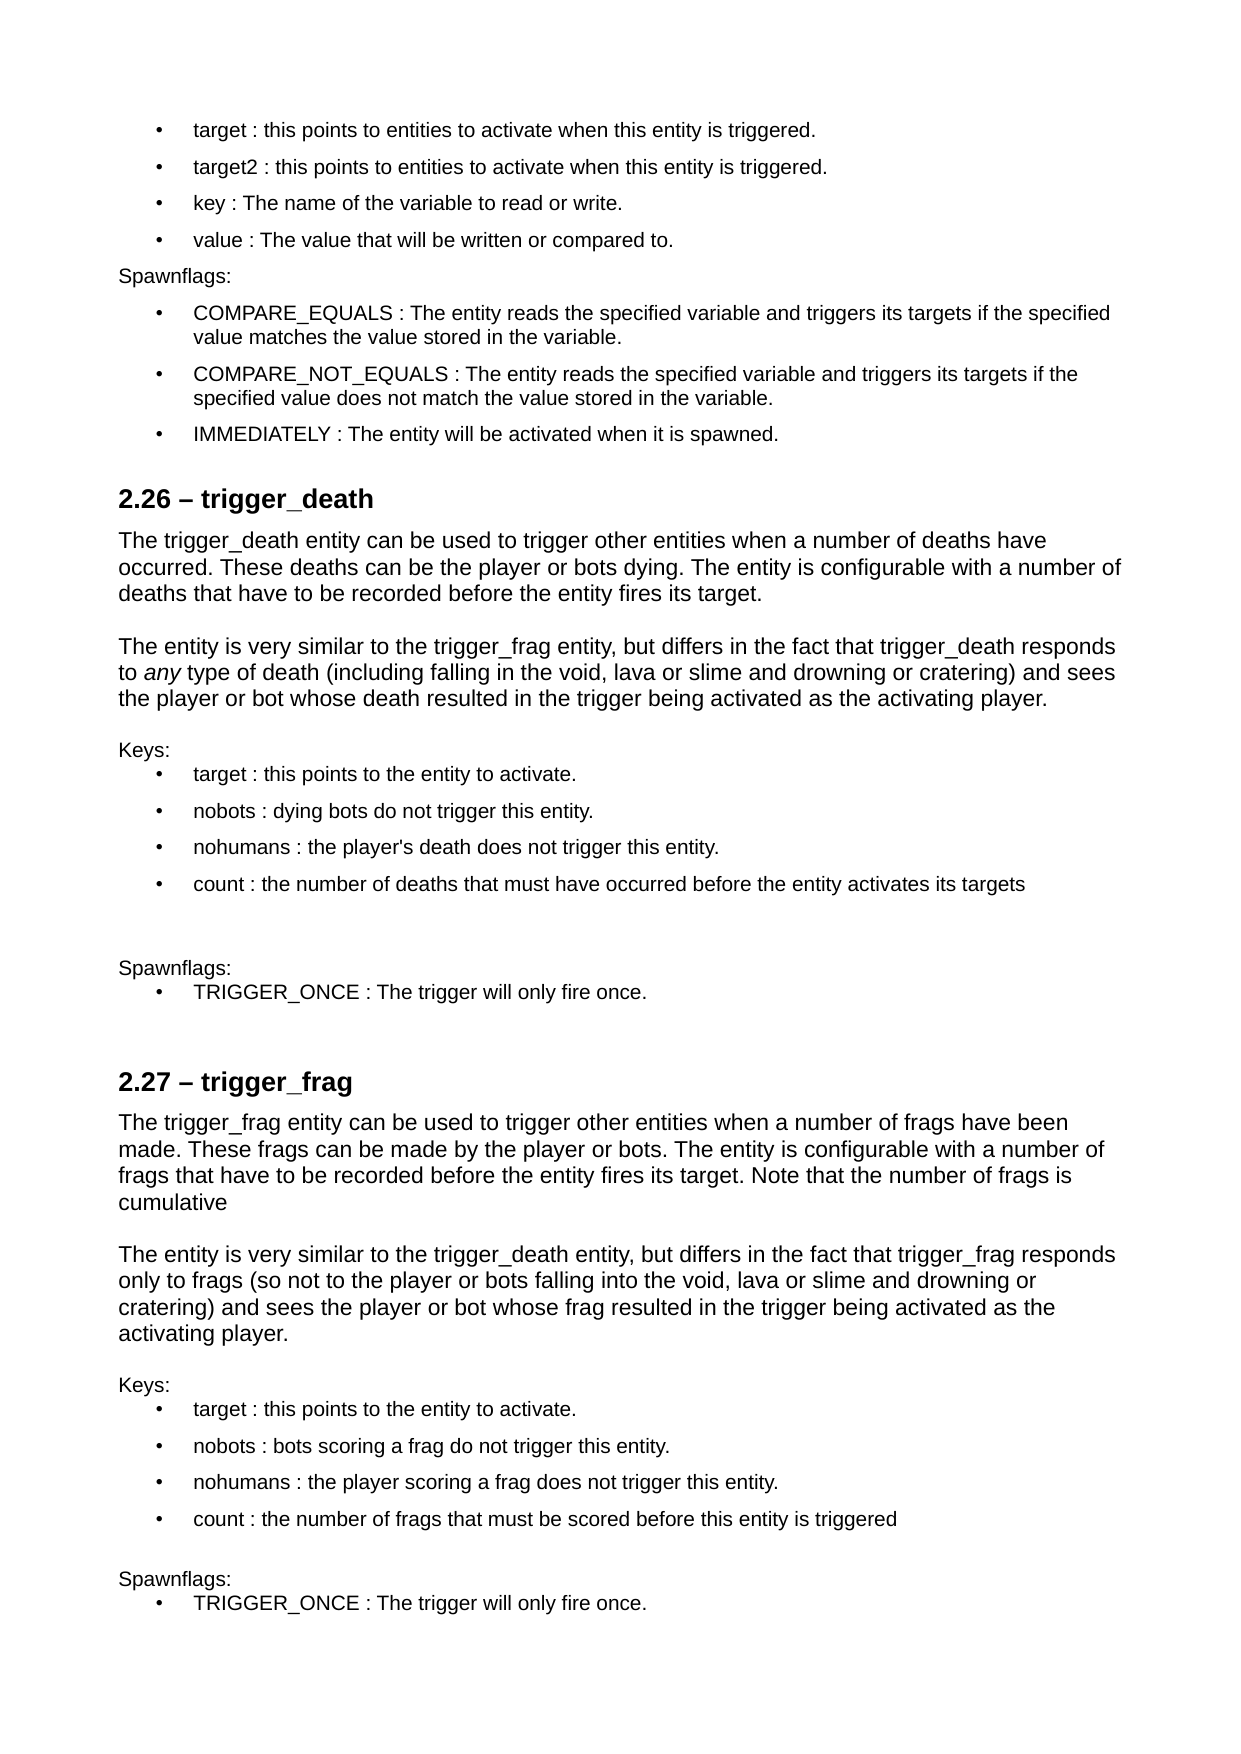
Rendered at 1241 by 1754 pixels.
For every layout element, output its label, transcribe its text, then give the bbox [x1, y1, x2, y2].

text The trigger_death entity can be used to trigger other entities when a number of deaths have occurred. These deaths can be the player or bots dying. The entity is configurable with a number of deaths that have to be recorded before the entity fires its target. [118, 527, 1122, 606]
text The trigger_frag entity can be used to trigger other entities when a number of frags have been made. These frags can be made by the player or bots. The entity is configurable with a number of frags that have to be recorded before the entity fires its target. Note that the number of frags is cumulative [118, 1109, 1122, 1215]
text Keys: [118, 1373, 1122, 1397]
list target : this points to the entity to activate. [156, 762, 1122, 786]
list nohumans : the player's death does not trigger this entity. [156, 835, 1122, 859]
subtitle 2.26 – trigger_death [118, 483, 1122, 515]
list target : this points to the entity to activate. [156, 1397, 1122, 1421]
list nobots : dying bots do not trigger this entity. [156, 798, 1122, 823]
list IMMEDIATELY : The entity will be activated when it is spawned. [156, 422, 1122, 446]
list TRIGGER_ONCE : The trigger will only fire once. [156, 1591, 1122, 1615]
list TRIGGER_ONCE : The trigger will only fire once. [156, 980, 1122, 1004]
text Keys: [118, 738, 1122, 762]
text Spawnflags: [118, 264, 1122, 288]
list COMPARE_EQUALS : The entity reads the specified variable and triggers its targets if the specified value matches the value stored in the variable. [156, 301, 1122, 349]
list key : The name of the variable to read or write. [156, 191, 1122, 215]
list count : the number of deaths that must have occurred before the entity activates its targets [156, 872, 1122, 896]
list target2 : this points to entities to activate when this entity is triggered. [156, 155, 1122, 179]
list nobots : bots scoring a frag do not trigger this entity. [156, 1433, 1122, 1457]
list COMPARE_NOT_EQUALS : The entity reads the specified variable and triggers its targets if the specified value does not match the value stored in the variable. [156, 361, 1122, 409]
text Spawnflags: [118, 956, 1122, 980]
list nohumans : the player scoring a frag does not trigger this entity. [156, 1470, 1122, 1494]
list target : this points to entities to activate when this entity is triggered. [156, 118, 1122, 142]
subtitle 2.27 – trigger_frag [118, 1066, 1122, 1097]
list count : the number of frags that must be scored before this entity is triggered [156, 1507, 1122, 1531]
text The entity is very similar to the trigger_frag entity, but differs in the fact that trigger_death responds to any type of death (including falling in the void, lava or slime and drowning or cratering) and sees the player or bot whose death resulted in the trigger being activated as the activating player. [118, 633, 1122, 712]
text The entity is very similar to the trigger_death entity, but differs in the fact that trigger_frag responds only to frags (so not to the player or bots falling into the void, lava or slime and drowning or cratering) and sees the player or bot whose frag resulted in the trigger being activated as the activating player. [118, 1241, 1122, 1347]
text Spawnflags: [118, 1567, 1122, 1591]
list value : The value that will be written or compared to. [156, 228, 1122, 252]
